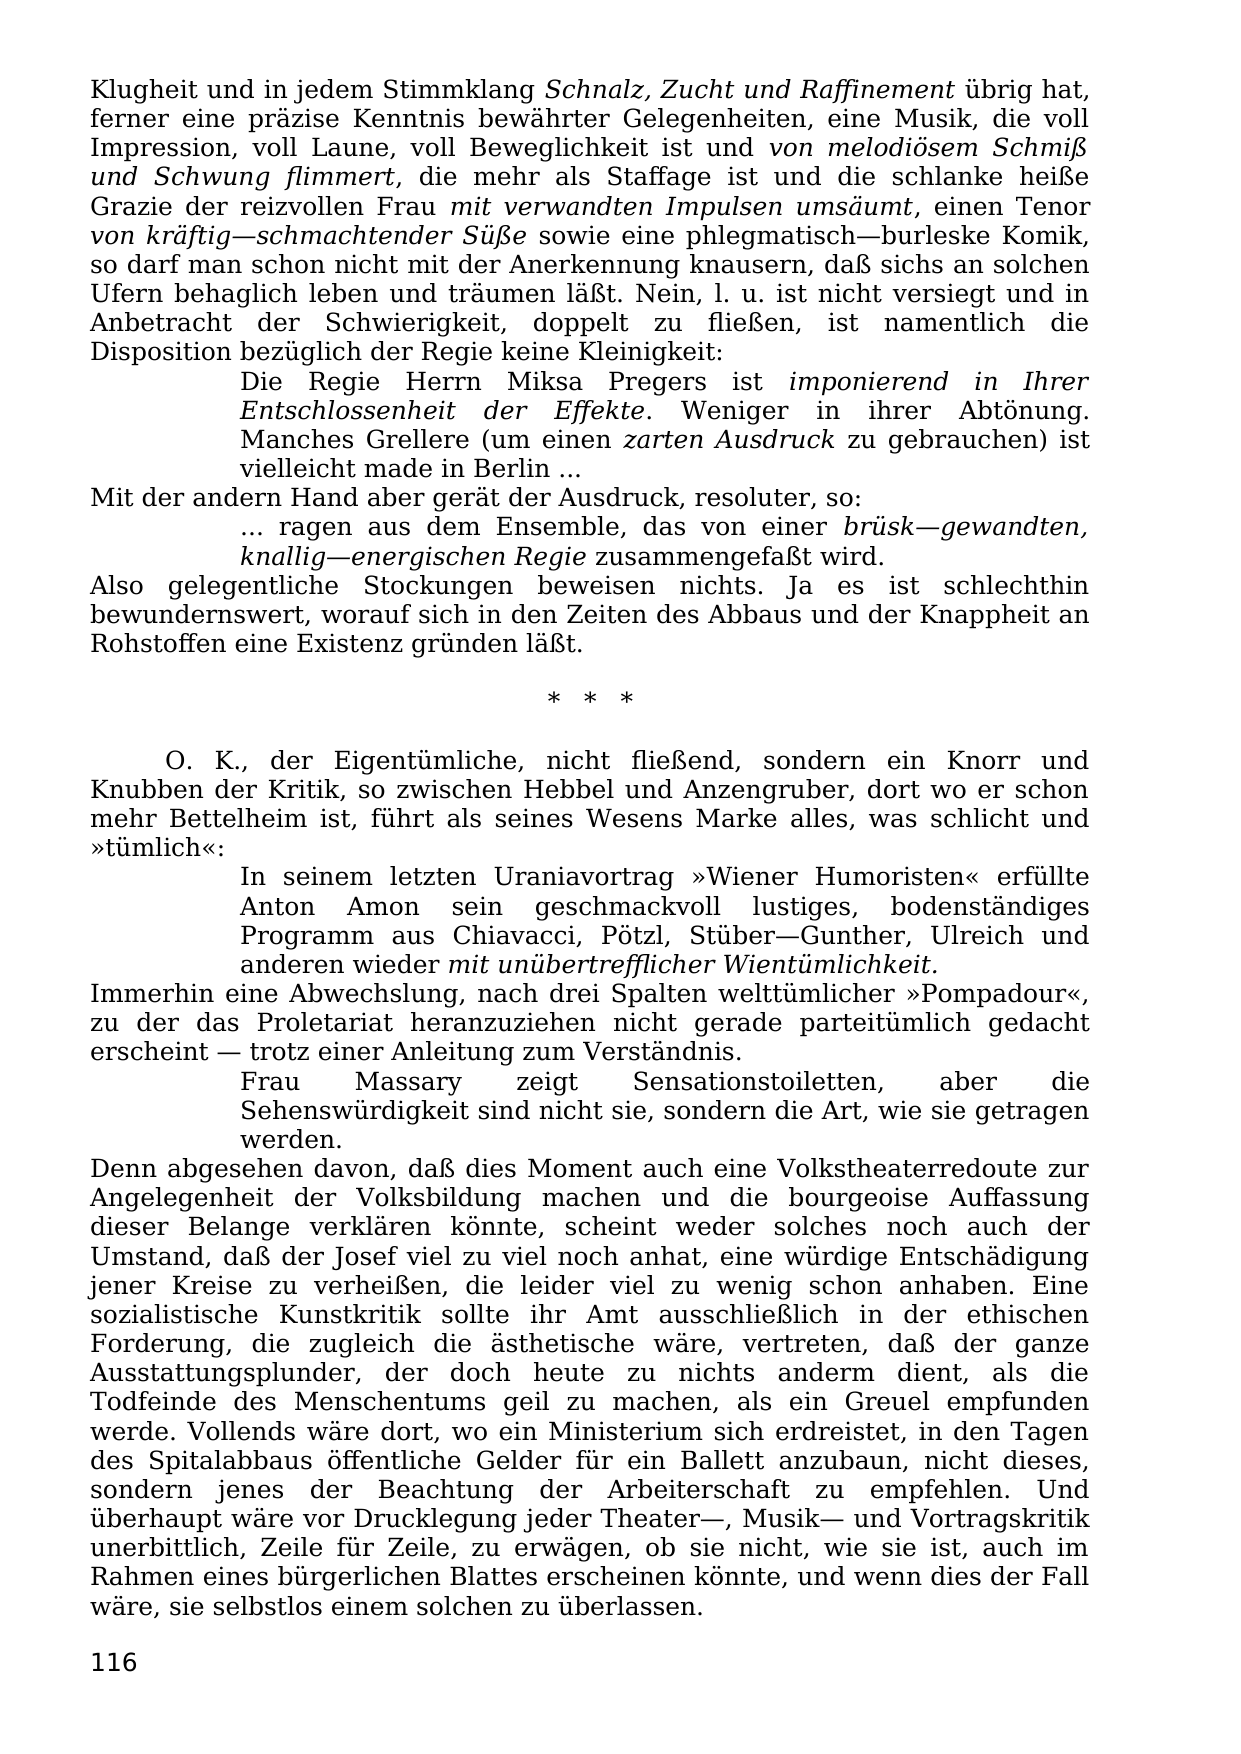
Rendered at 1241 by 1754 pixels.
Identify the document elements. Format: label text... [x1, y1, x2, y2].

text ... ragen aus dem Ensemble, das von einer brüsk—gewandten, knallig—energischen Regie zusammengefaßt wird. [240, 512, 1091, 571]
text Also gelegentliche Stockungen beweisen nichts. Ja es ist schlechthin bewundernswert, worauf sich in den Zeiten des Abbaus und der Knappheit an Rohstoffen eine Existenz gründen läßt. [90, 571, 1091, 658]
text Denn abgesehen davon, daß dies Moment auch eine Volkstheaterredoute zur Angelegenheit der Volksbildung machen und die bourgeoise Auffassung dieser Belange verklären könnte, scheint weder solches noch auch der Umstand, daß der Josef viel zu viel noch anhat, eine würdige Entschädigung jener Kreise zu verheißen, die leider viel zu wenig schon anhaben. Eine sozialistische Kunstkritik sollte ihr Amt ausschließlich in der ethischen Forderung, die zugleich die ästhetische wäre, vertreten, daß der ganze Ausstattungsplunder, der doch heute zu nichts anderm dient, als die Todfeinde des Menschentums geil zu machen, als ein Greuel empfunden werde. Vollends wäre dort, wo ein Ministerium sich erdreistet, in den Tagen des Spitalabbaus öffentliche Gelder für ein Ballett anzubaun, nicht dieses, sondern jenes der Beachtung der Arbeiterschaft zu empfehlen. Und überhaupt wäre vor Drucklegung jeder Theater—, Musik— und Vortragskritik unerbittlich, Zeile für Zeile, zu erwägen, ob sie nicht, wie sie ist, auch im Rahmen eines bürgerlichen Blattes erscheinen könnte, und wenn dies der Fall wäre, sie selbstlos einem solchen zu überlassen. [90, 1154, 1091, 1621]
text Klugheit und in jedem Stimmklang Schnalz, Zucht und Raffinement übrig hat, ferner eine präzise Kenntnis bewährter Gelegenheiten, eine Musik, die voll Impression, voll Laune, voll Beweglichkeit ist und von melodiösem Schmiß und Schwung flimmert, die mehr als Staffage ist und die schlanke heiße Grazie der reizvollen Frau mit verwandten Impulsen umsäumt, einen Tenor von kräftig—schmachtender Süße sowie eine phlegmatisch—burleske Komik, so darf man schon nicht mit der Anerkennung knausern, daß sichs an solchen Ufern behaglich leben und träumen läßt. Nein, l. u. ist nicht versiegt und in Anbetracht der Schwierigkeit, doppelt zu fließen, ist namentlich die Disposition bezüglich der Regie keine Kleinigkeit: [90, 75, 1091, 367]
text Frau Massary zeigt Sensationstoiletten, aber die Sehenswürdigkeit sind nicht sie, sondern die Art, wie sie getragen werden. [240, 1067, 1091, 1154]
text Die Regie Herrn Miksa Pregers ist imponierend in Ihrer Entschlossenheit der Effekte. Weniger in ihrer Abtönung. Manches Grellere (um einen zarten Ausdruck zu gebrauchen) ist vielleicht made in Berlin ... [240, 367, 1091, 483]
text Immerhin eine Abwechslung, nach drei Spalten welttümlicher »Pompadour«, zu der das Proletariat heranzuziehen nicht gerade parteitümlich gedacht erscheint — trotz einer Anleitung zum Verständnis. [90, 979, 1091, 1067]
text * * * [90, 687, 1091, 717]
text Mit der andern Hand aber gerät der Ausdruck, resoluter, so: [90, 483, 1091, 512]
text O. K., der Eigentümliche, nicht fließend, sondern ein Knorr und Knubben der Kritik, so zwischen Hebbel und Anzengruber, dort wo er schon mehr Bettelheim ist, führt als seines Wesens Marke alles, was schlicht und »tümlich«: [90, 746, 1091, 862]
text In seinem letzten Uraniavortrag »Wiener Humoristen« erfüllte Anton Amon sein geschmackvoll lustiges, bodenständiges Programm aus Chiavacci, Pötzl, Stüber—Gunther, Ulreich und anderen wieder mit unübertrefflicher Wientümlichkeit. [240, 862, 1091, 979]
